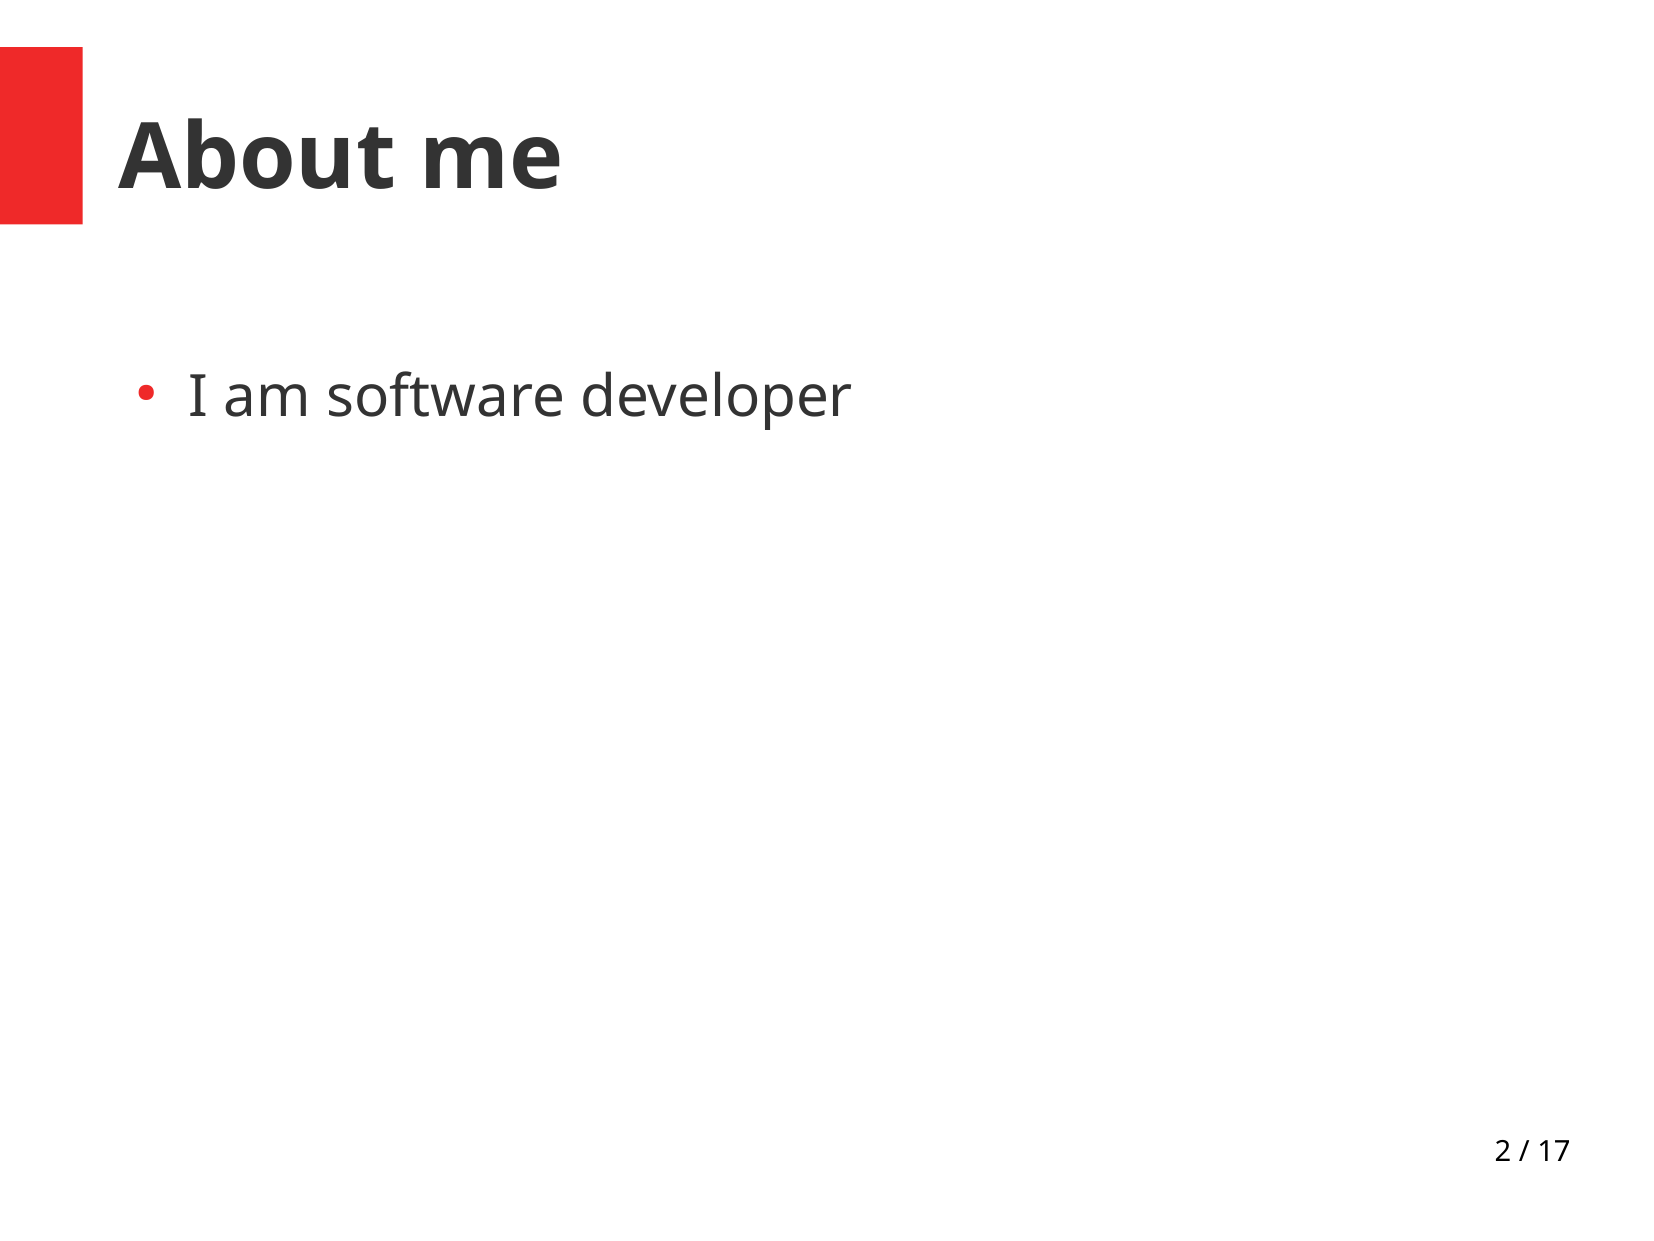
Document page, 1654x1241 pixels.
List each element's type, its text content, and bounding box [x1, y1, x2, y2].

list I am software developer [118, 354, 1536, 1074]
title About me [118, 49, 1571, 257]
